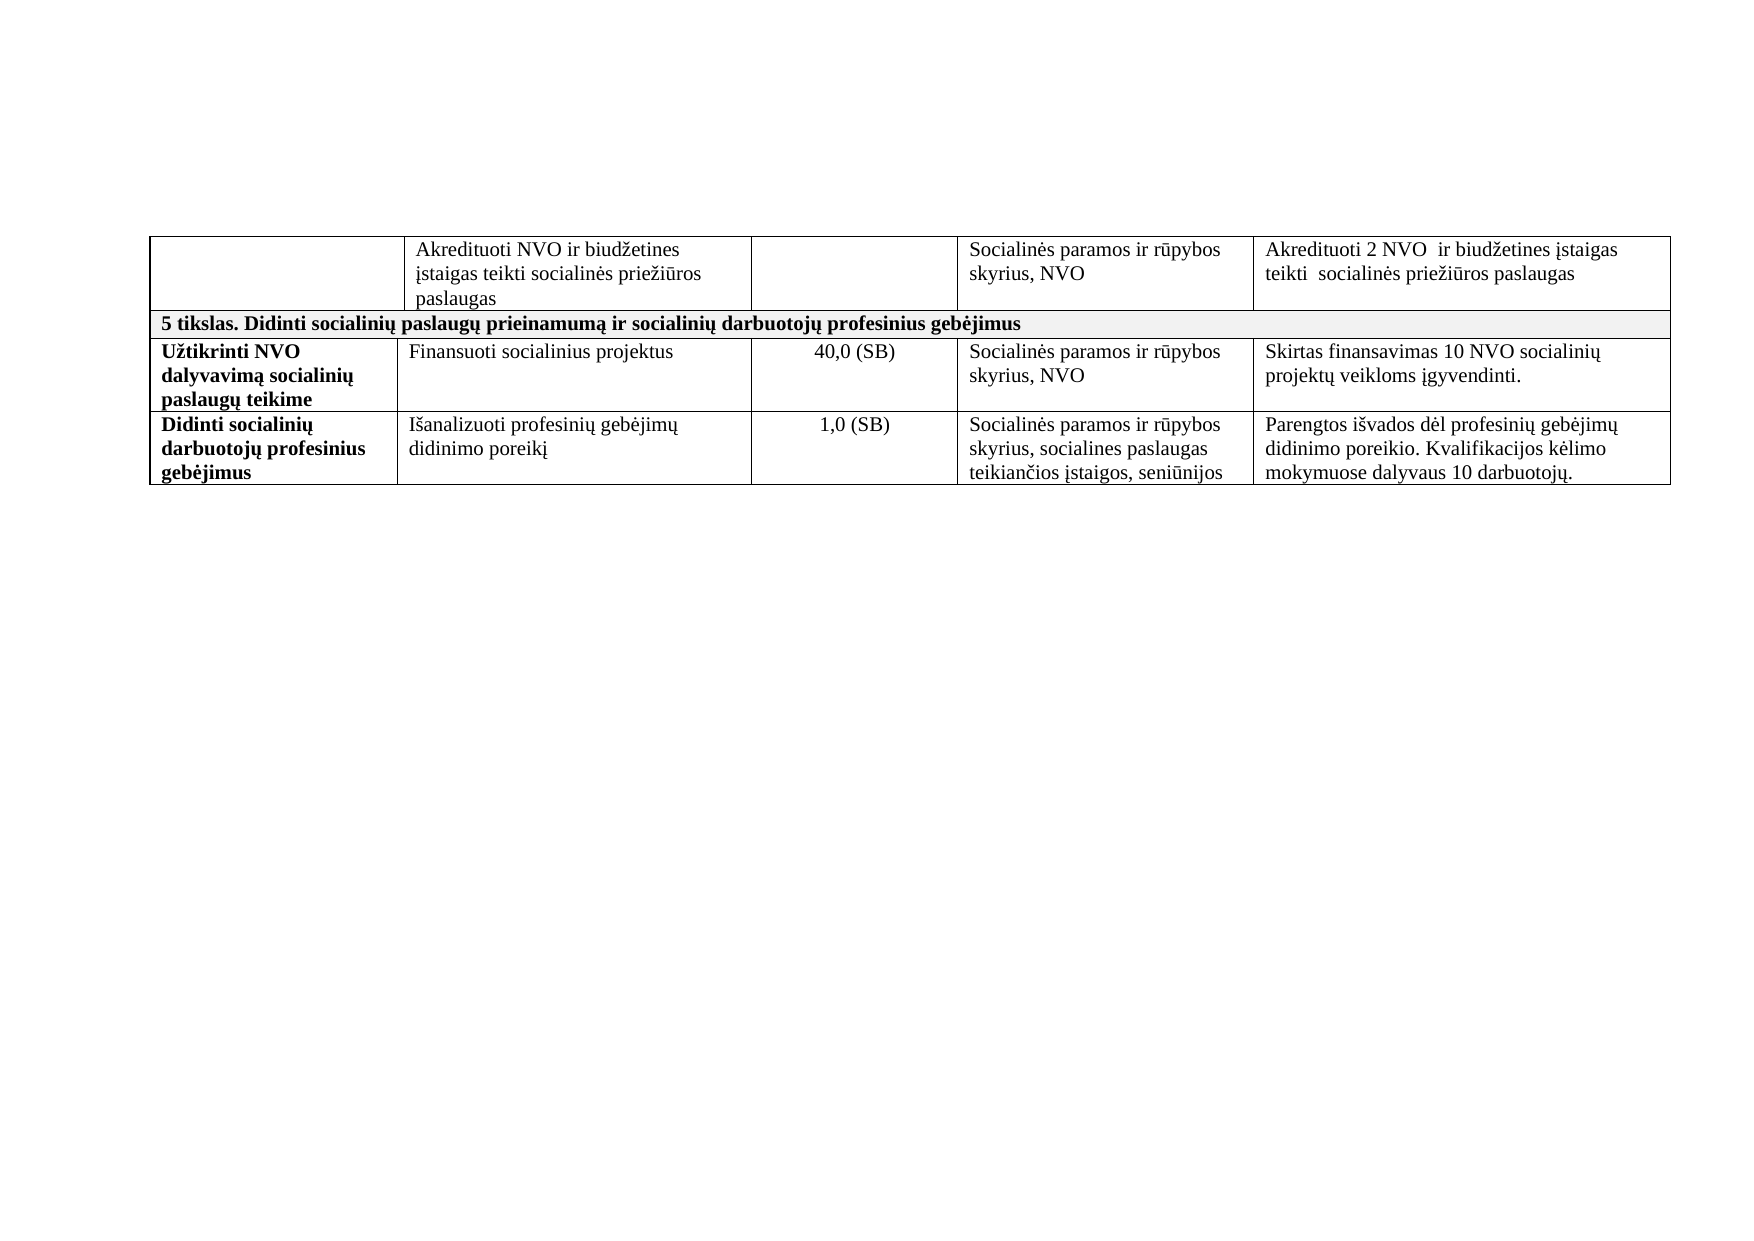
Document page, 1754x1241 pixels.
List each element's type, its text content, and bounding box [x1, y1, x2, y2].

table_cell Išanalizuoti profesinių gebėjimų didinimo poreikį [398, 412, 751, 484]
table_cell Socialinės paramos ir rūpybos skyrius, NVO [958, 339, 1253, 411]
table_cell Finansuoti socialinius projektus [398, 339, 751, 411]
table_cell 5 tikslas. Didinti socialinių paslaugų prieinamumą ir socialinių darbuotojų profesinius gebėjimus [151, 311, 1670, 338]
table_cell Didinti socialinių darbuotojų profesinius gebėjimus [151, 412, 397, 484]
table_cell Socialinės paramos ir rūpybos skyrius, socialines paslaugas teikiančios įstaigos, seniūnijos [958, 412, 1253, 484]
table_cell [151, 237, 404, 309]
table_cell [752, 237, 957, 309]
table_cell Socialinės paramos ir rūpybos skyrius, NVO [958, 237, 1253, 309]
table_cell 1,0 (SB) [752, 412, 957, 484]
table_cell Parengtos išvados dėl profesinių gebėjimų didinimo poreikio. Kvalifikacijos kėlimo mokymuose dalyvaus 10 darbuotojų. [1254, 412, 1670, 484]
table_cell Akredituoti 2 NVO ir biudžetines įstaigas teikti socialinės priežiūros paslaugas [1254, 237, 1670, 309]
table_cell Akredituoti NVO ir biudžetines įstaigas teikti socialinės priežiūros paslaugas [405, 237, 751, 309]
table_cell 40,0 (SB) [752, 339, 957, 411]
table_cell Užtikrinti NVO dalyvavimą socialinių paslaugų teikime [151, 339, 397, 411]
table_cell Skirtas finansavimas 10 NVO socialinių projektų veikloms įgyvendinti. [1254, 339, 1670, 411]
